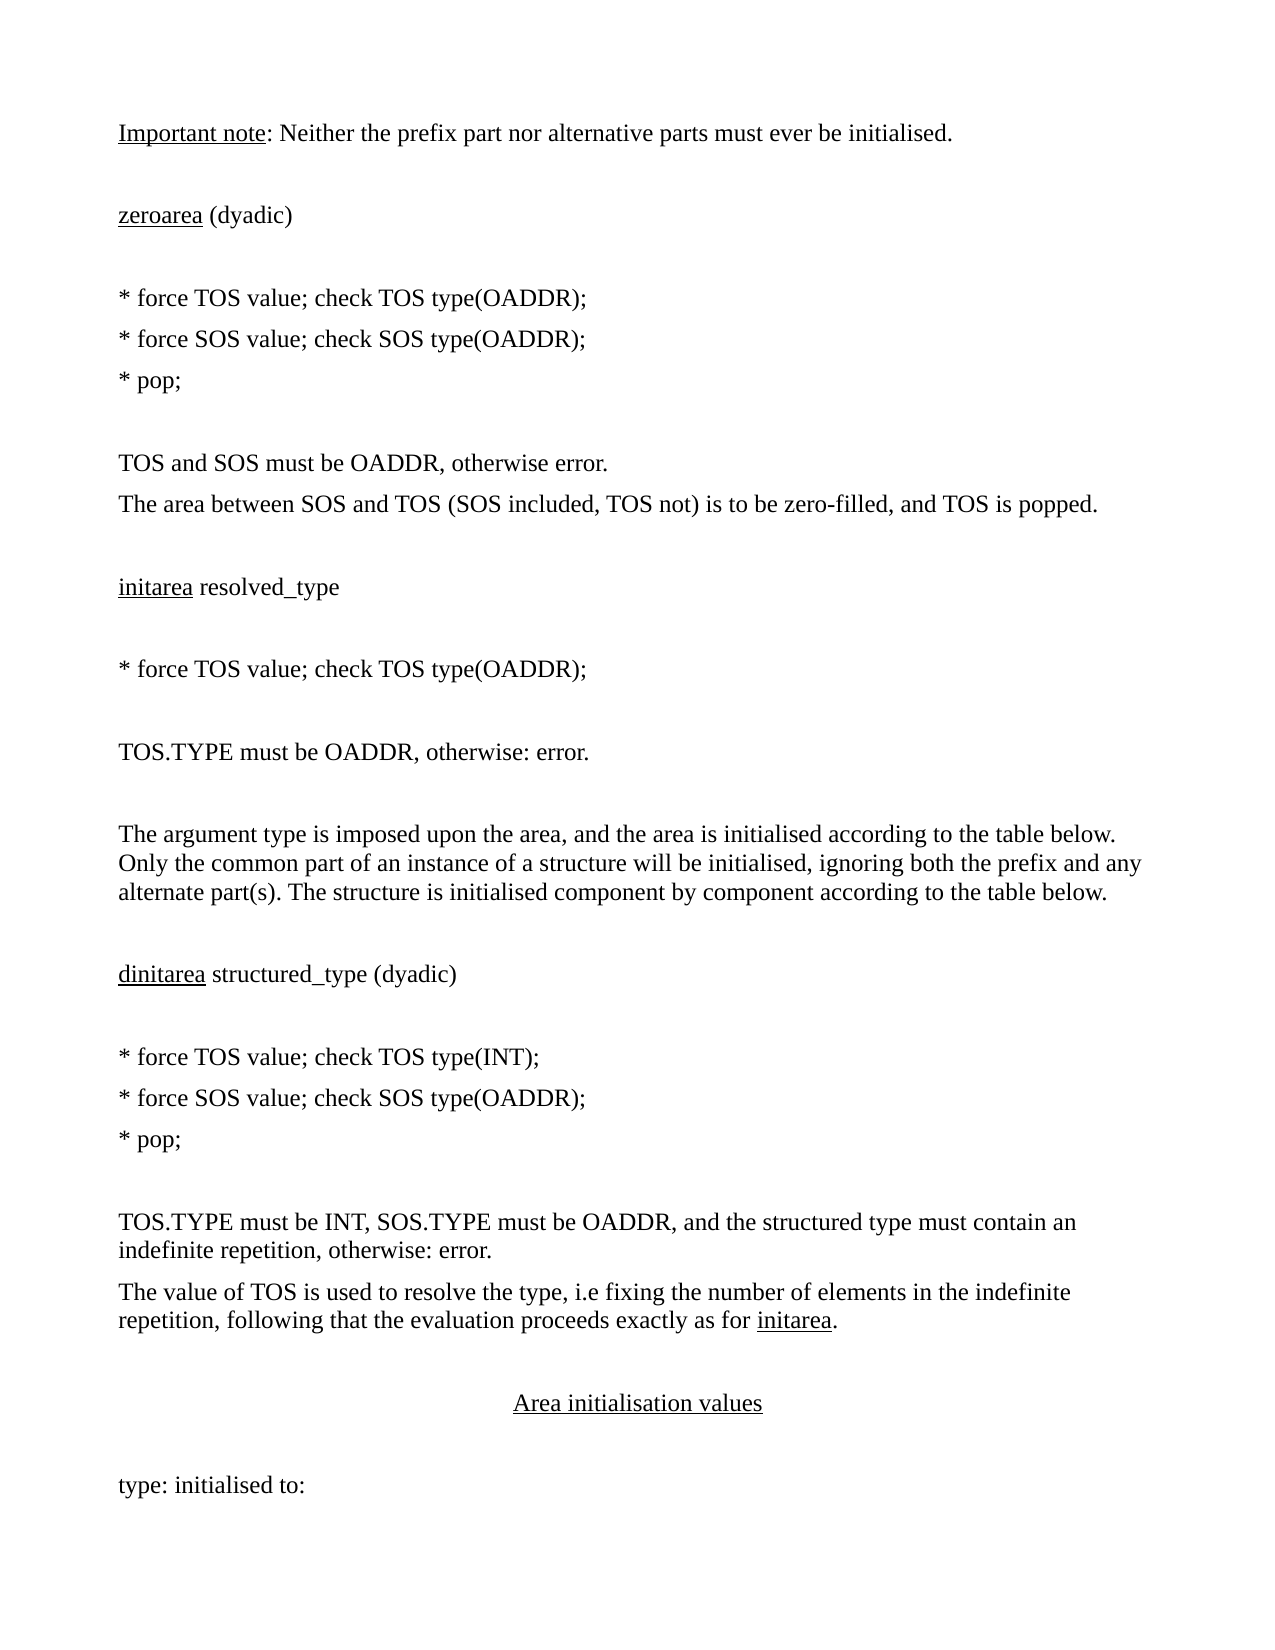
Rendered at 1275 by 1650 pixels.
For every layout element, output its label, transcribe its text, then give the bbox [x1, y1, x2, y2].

text * pop; [118, 1124, 1157, 1153]
text * force TOS value; check TOS type(OADDR); [118, 654, 1157, 683]
text Area initialisation values [118, 1388, 1157, 1417]
text type: initialised to: [118, 1471, 1157, 1499]
text * force SOS value; check SOS type(OADDR); [118, 1083, 1157, 1112]
text * force SOS value; check SOS type(OADDR); [118, 324, 1157, 353]
text The area between SOS and TOS (SOS included, TOS not) is to be zero-filled, and TOS is popped. [118, 489, 1157, 518]
text * force TOS value; check TOS type(OADDR); [118, 283, 1157, 312]
text The argument type is imposed upon the area, and the area is initialised according to the table below. Only the common part of an instance of a structure will be initialised, ignoring both the prefix and any alternate part(s). The structure is initialised component by component according to the table below. [118, 819, 1157, 906]
text zeroarea (dyadic) [118, 201, 1157, 229]
text The value of TOS is used to resolve the type, i.e fixing the number of elements in the indefinite repetition, following that the evaluation proceeds exactly as for initarea. [118, 1277, 1157, 1334]
text TOS.TYPE must be INT, SOS.TYPE must be OADDR, and the structured type must contain an indefinite repetition, otherwise: error. [118, 1207, 1157, 1264]
text initarea resolved_type [118, 572, 1157, 601]
text * force TOS value; check TOS type(INT); [118, 1042, 1157, 1071]
text TOS.TYPE must be OADDR, otherwise: error. [118, 737, 1157, 766]
text * pop; [118, 366, 1157, 394]
text TOS and SOS must be OADDR, otherwise error. [118, 448, 1157, 477]
text dinitarea structured_type (dyadic) [118, 959, 1157, 988]
text Important note: Neither the prefix part nor alternative parts must ever be initialised. [118, 118, 1157, 147]
